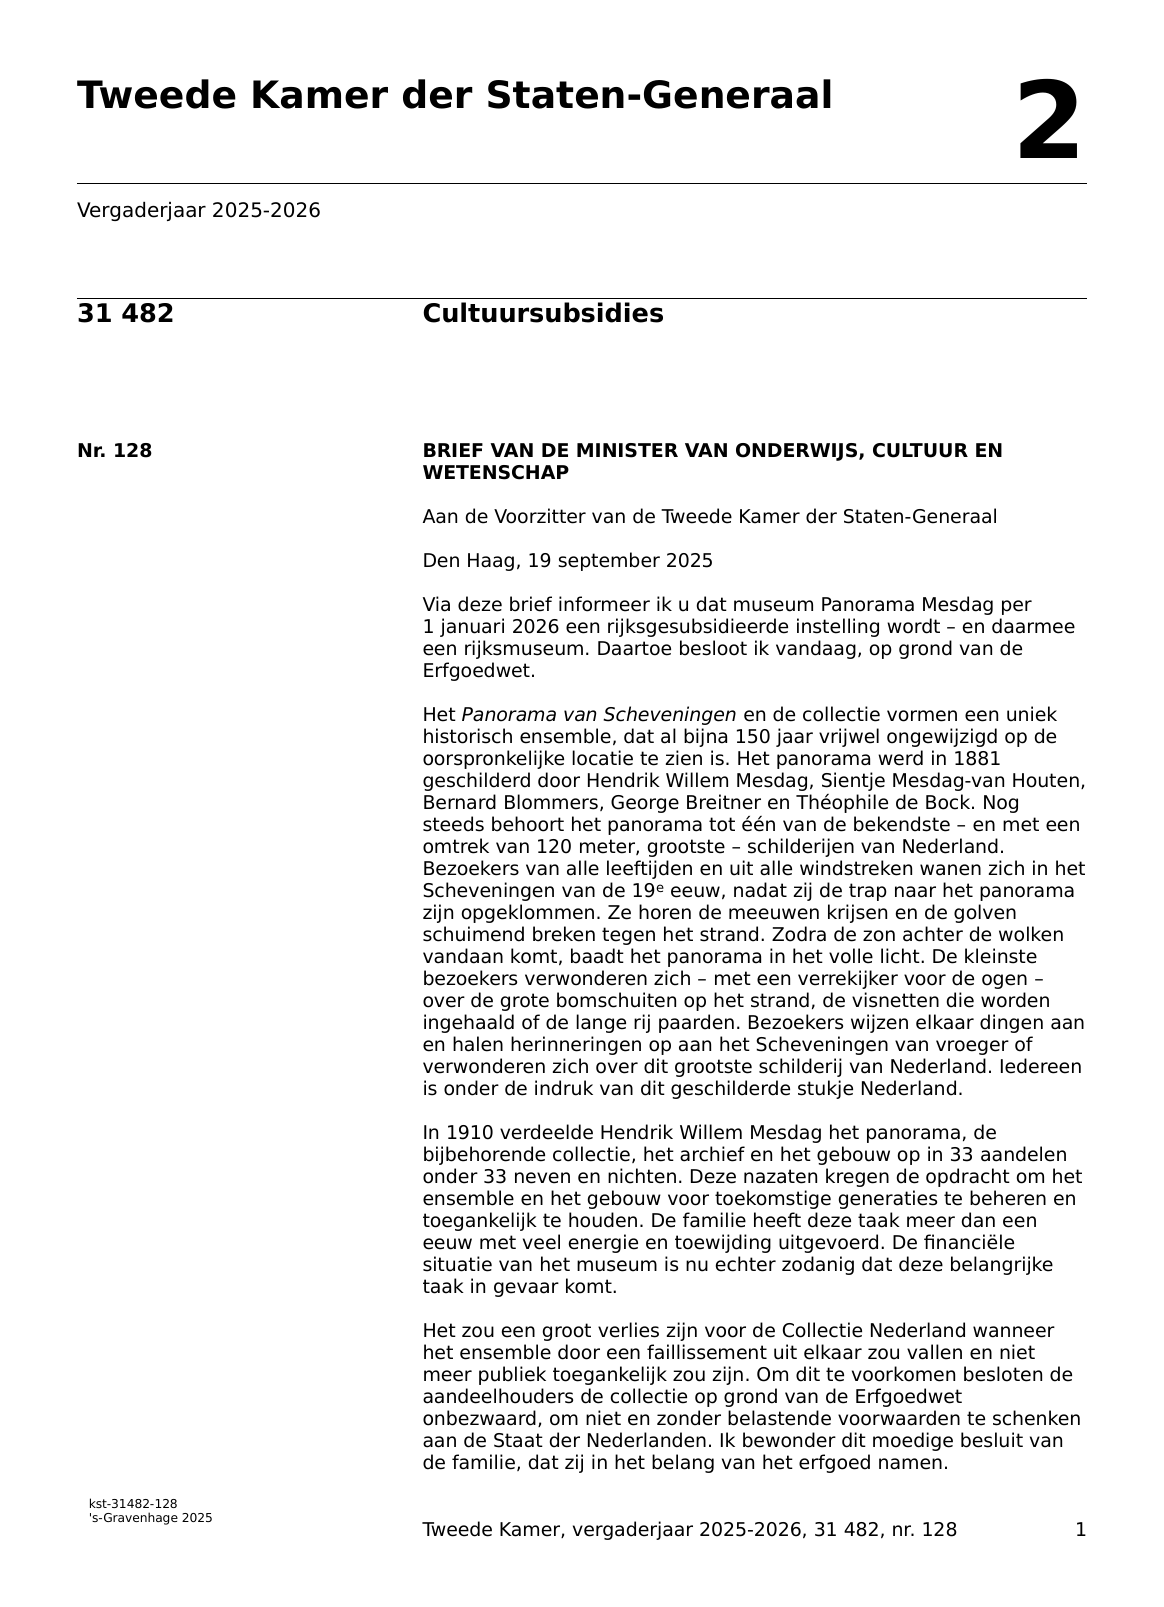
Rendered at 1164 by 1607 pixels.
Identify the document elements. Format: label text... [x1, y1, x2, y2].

table_header Tweede Kamer der Staten-Generaal [77, 59, 886, 183]
table_cell Vergaderjaar 2025-2026 [77, 184, 1087, 298]
text In 1910 verdeelde Hendrik Willem Mesdag het panorama, de bijbehorende collectie, het archief en het gebouw op in 33 aandelen onder 33 neven en nichten. Deze nazaten kregen de opdracht om het ensemble en het gebouw voor toekomstige generaties te beheren en toegankelijk te houden. De familie heeft deze taak meer dan een eeuw met veel energie en toewijding uitgevoerd. De financiële situatie van het museum is nu echter zodanig dat deze belangrijke taak in gevaar komt. [422, 1122, 1087, 1298]
subtitle Nr. 128 BRIEF VAN DE MINISTER VAN ONDERWIJS, CULTUUR EN WETENSCHAP [77, 440, 1087, 484]
text Aan de Voorzitter van de Tweede Kamer der Staten-Generaal [422, 506, 1087, 528]
text 's-Gravenhage 2025 [88, 1511, 323, 1525]
table_header 2 [886, 59, 1087, 183]
subtitle 31 482 Cultuursubsidies [77, 299, 1087, 329]
text Het Panorama van Scheveningen en de collectie vormen een uniek historisch ensemble, dat al bijna 150 jaar vrijwel ongewijzigd op de oorspronkelijke locatie te zien is. Het panorama werd in 1881 geschilderd door Hendrik Willem Mesdag, Sientje Mesdag-van Houten, Bernard Blommers, George Breitner en Théophile de Bock. Nog steeds behoort het panorama tot één van de bekendste – en met een omtrek van 120 meter, grootste – schilderijen van Nederland. Bezoekers van alle leeftijden en uit alle windstreken wanen zich in het Scheveningen van de 19e eeuw, nadat zij de trap naar het panorama zijn opgeklommen. Ze horen de meeuwen krijsen en de golven schuimend breken tegen het strand. Zodra de zon achter de wolken vandaan komt, baadt het panorama in het volle licht. De kleinste bezoekers verwonderen zich – met een verrekijker voor de ogen – over de grote bomschuiten op het strand, de visnetten die worden ingehaald of de lange rij paarden. Bezoekers wijzen elkaar dingen aan en halen herinneringen op aan het Scheveningen van vroeger of verwonderen zich over dit grootste schilderij van Nederland. Iedereen is onder de indruk van dit geschilderde stukje Nederland. [422, 704, 1087, 1100]
text Via deze brief informeer ik u dat museum Panorama Mesdag per 1 januari 2026 een rijksgesubsidieerde instelling wordt – en daarmee een rijksmuseum. Daartoe besloot ik vandaag, op grond van de Erfgoedwet. [422, 594, 1087, 682]
text Den Haag, 19 september 2025 [422, 550, 1087, 572]
text kst-31482-128 [88, 1497, 323, 1511]
text Het zou een groot verlies zijn voor de Collectie Nederland wanneer het ensemble door een faillissement uit elkaar zou vallen en niet meer publiek toegankelijk zou zijn. Om dit te voorkomen besloten de aandeelhouders de collectie op grond van de Erfgoedwet onbezwaard, om niet en zonder belastende voorwaarden te schenken aan de Staat der Nederlanden. Ik bewonder dit moedige besluit van de familie, dat zij in het belang van het erfgoed namen. [422, 1320, 1087, 1474]
